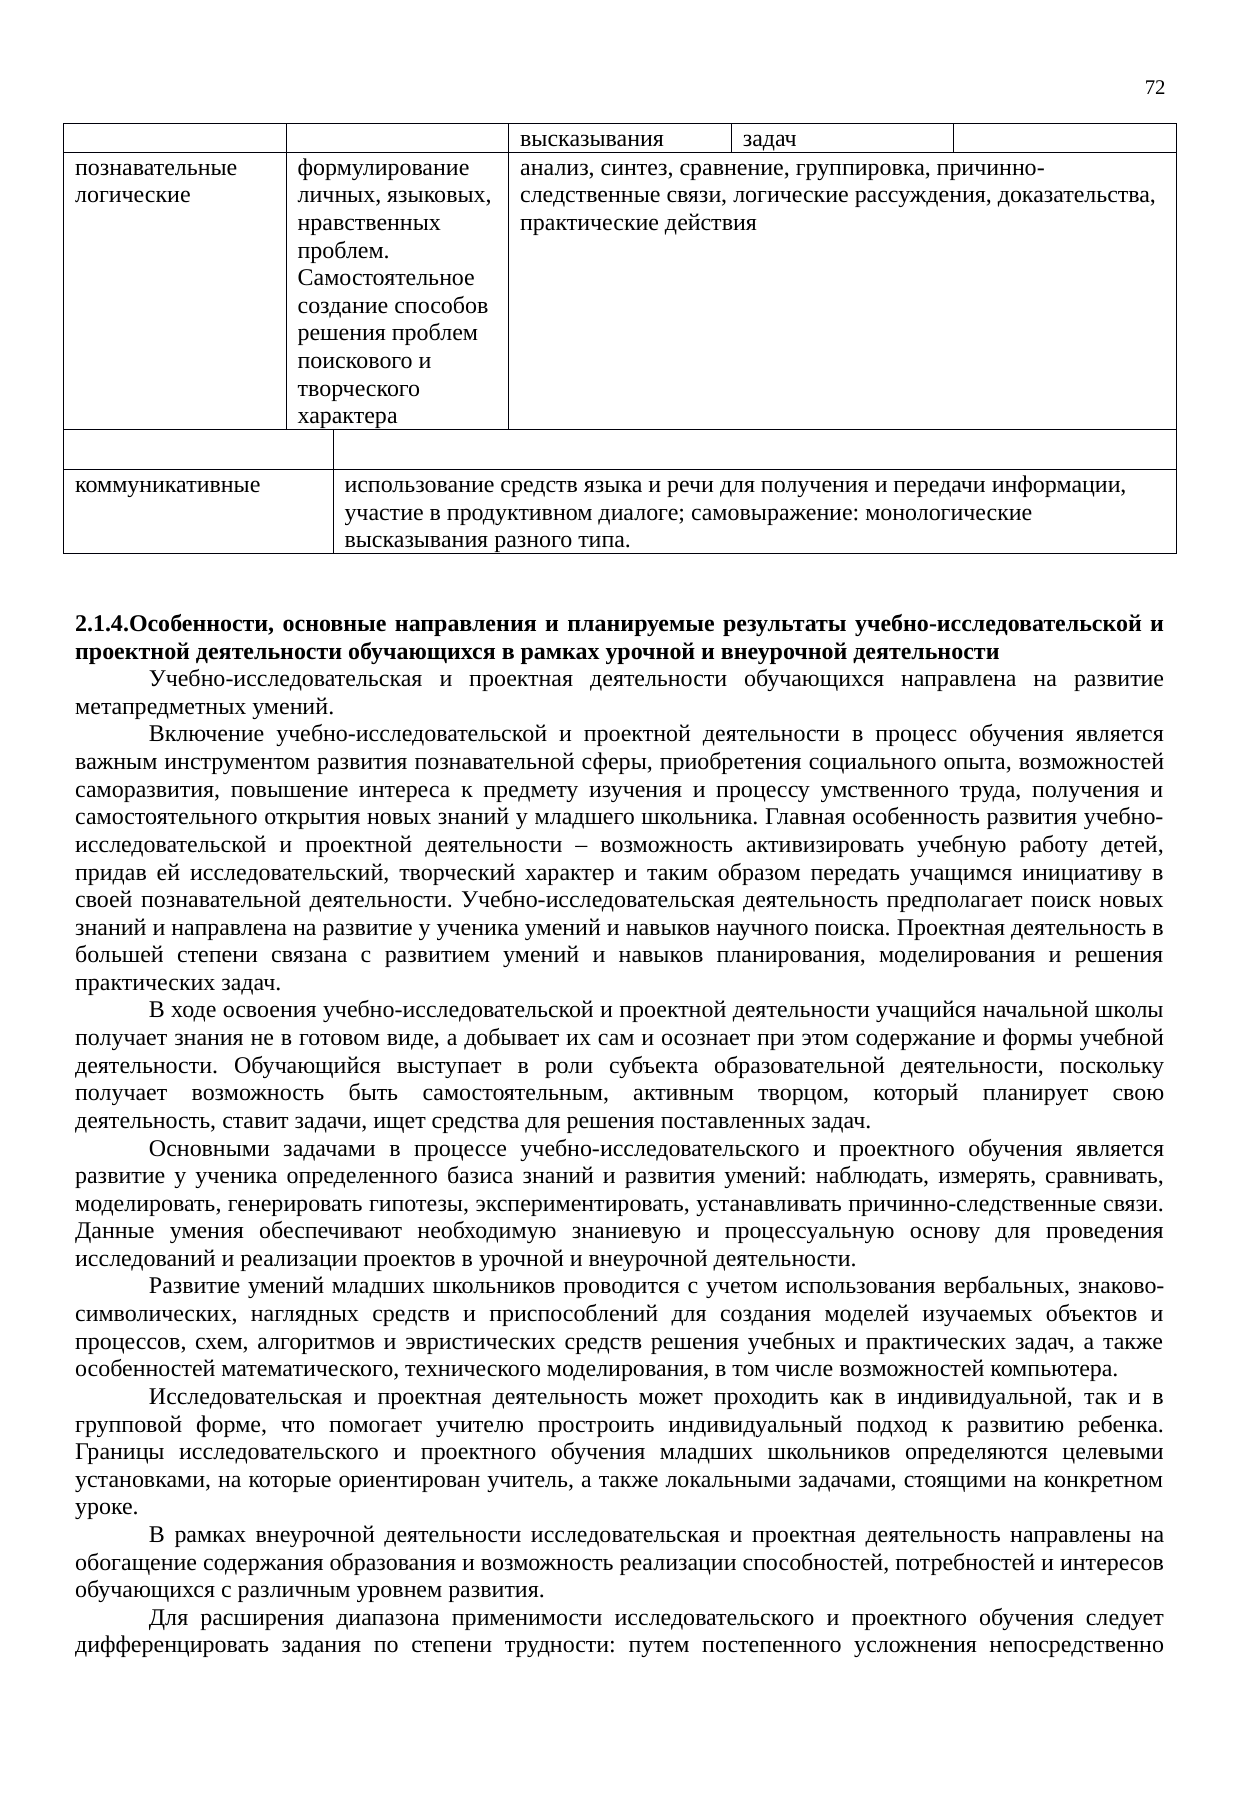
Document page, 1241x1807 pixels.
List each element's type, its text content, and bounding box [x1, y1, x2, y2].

text В рамках внеурочной деятельности исследовательская и проектная деятельность направлены на обогащение содержания образования и возможность реализации способностей, потребностей и интересов обучающихся с различным уровнем развития. [75, 1520, 1165, 1603]
text Учебно-исследовательская и проектная деятельности обучающихся направлена на развитие метапредметных умений. [75, 664, 1165, 719]
table_cell [954, 124, 1176, 152]
text Включение учебно-исследовательской и проектной деятельности в процесс обучения является важным инструментом развития познавательной сферы, приобретения социального опыта, возможностей саморазвития, повышение интереса к предмету изучения и процессу умственного труда, получения и самостоятельного открытия новых знаний у младшего школьника. Главная особенность развития учебно-исследовательской и проектной деятельности – возможность активизировать учебную работу детей, придав ей исследовательский, творческий характер и таким образом передать учащимся инициативу в своей познавательной деятельности. Учебно-исследовательская деятельность предполагает поиск новых знаний и направлена на развитие у ученика умений и навыков научного поиска. Проектная деятельность в большей степени связана с развитием умений и навыков планирования, моделирования и решения практических задач. [75, 719, 1165, 996]
table_cell использование средств языка и речи для получения и передачи информации, участие в продуктивном диалоге; самовыражение: монологические высказывания разного типа. [334, 470, 1176, 553]
table_cell [64, 124, 286, 152]
text Развитие умений младших школьников проводится с учетом использования вербальных, знаково-символических, наглядных средств и приспособлений для создания моделей изучаемых объектов и процессов, схем, алгоритмов и эвристических средств решения учебных и практических задач, а также особенностей математического, технического моделирования, в том числе возможностей компьютера. [75, 1272, 1165, 1382]
table_cell [287, 124, 508, 152]
table_cell анализ, синтез, сравнение, группировка, причинно-следственные связи, логические рассуждения, доказательства, практические действия [509, 153, 1176, 429]
table_cell [334, 430, 1176, 469]
table_cell познавательные логические [64, 153, 286, 429]
table_cell формулирование личных, языковых, нравственных проблем. Самостоятельное создание способов решения проблем поискового и творческого характера [287, 153, 508, 429]
text Для расширения диапазона применимости исследовательского и проектного обучения следует дифференцировать задания по степени трудности: путем постепенного усложнения непосредственно [75, 1603, 1165, 1658]
text Основными задачами в процессе учебно-исследовательского и проектного обучения является развитие у ученика определенного базиса знаний и развития умений: наблюдать, измерять, сравнивать, моделировать, генерировать гипотезы, экспериментировать, устанавливать причинно-следственные связи. Данные умения обеспечивают необходимую знаниевую и процессуальную основу для проведения исследований и реализации проектов в урочной и внеурочной деятельности. [75, 1133, 1165, 1272]
table_cell [64, 430, 333, 469]
text 2.1.4.Особенности, основные направления и планируемые результаты учебно-исследовательской и проектной деятельности обучающихся в рамках урочной и внеурочной деятельности [75, 609, 1165, 664]
table_cell задач [732, 124, 953, 152]
text В ходе освоения учебно-исследовательской и проектной деятельности учащийся начальной школы получает знания не в готовом виде, а добывает их сам и осознает при этом содержание и формы учебной деятельности. Обучающийся выступает в роли субъекта образовательной деятельности, поскольку получает возможность быть самостоятельным, активным творцом, который планирует свою деятельность, ставит задачи, ищет средства для решения поставленных задач. [75, 996, 1165, 1133]
table_cell коммуникативные [64, 470, 333, 553]
text Исследовательская и проектная деятельность может проходить как в индивидуальной, так и в групповой форме, что помогает учителю простроить индивидуальный подход к развитию ребенка. Границы исследовательского и проектного обучения младших школьников определяются целевыми установками, на которые ориентирован учитель, а также локальными задачами, стоящими на конкретном уроке. [75, 1382, 1165, 1520]
table_cell высказывания [509, 124, 731, 152]
